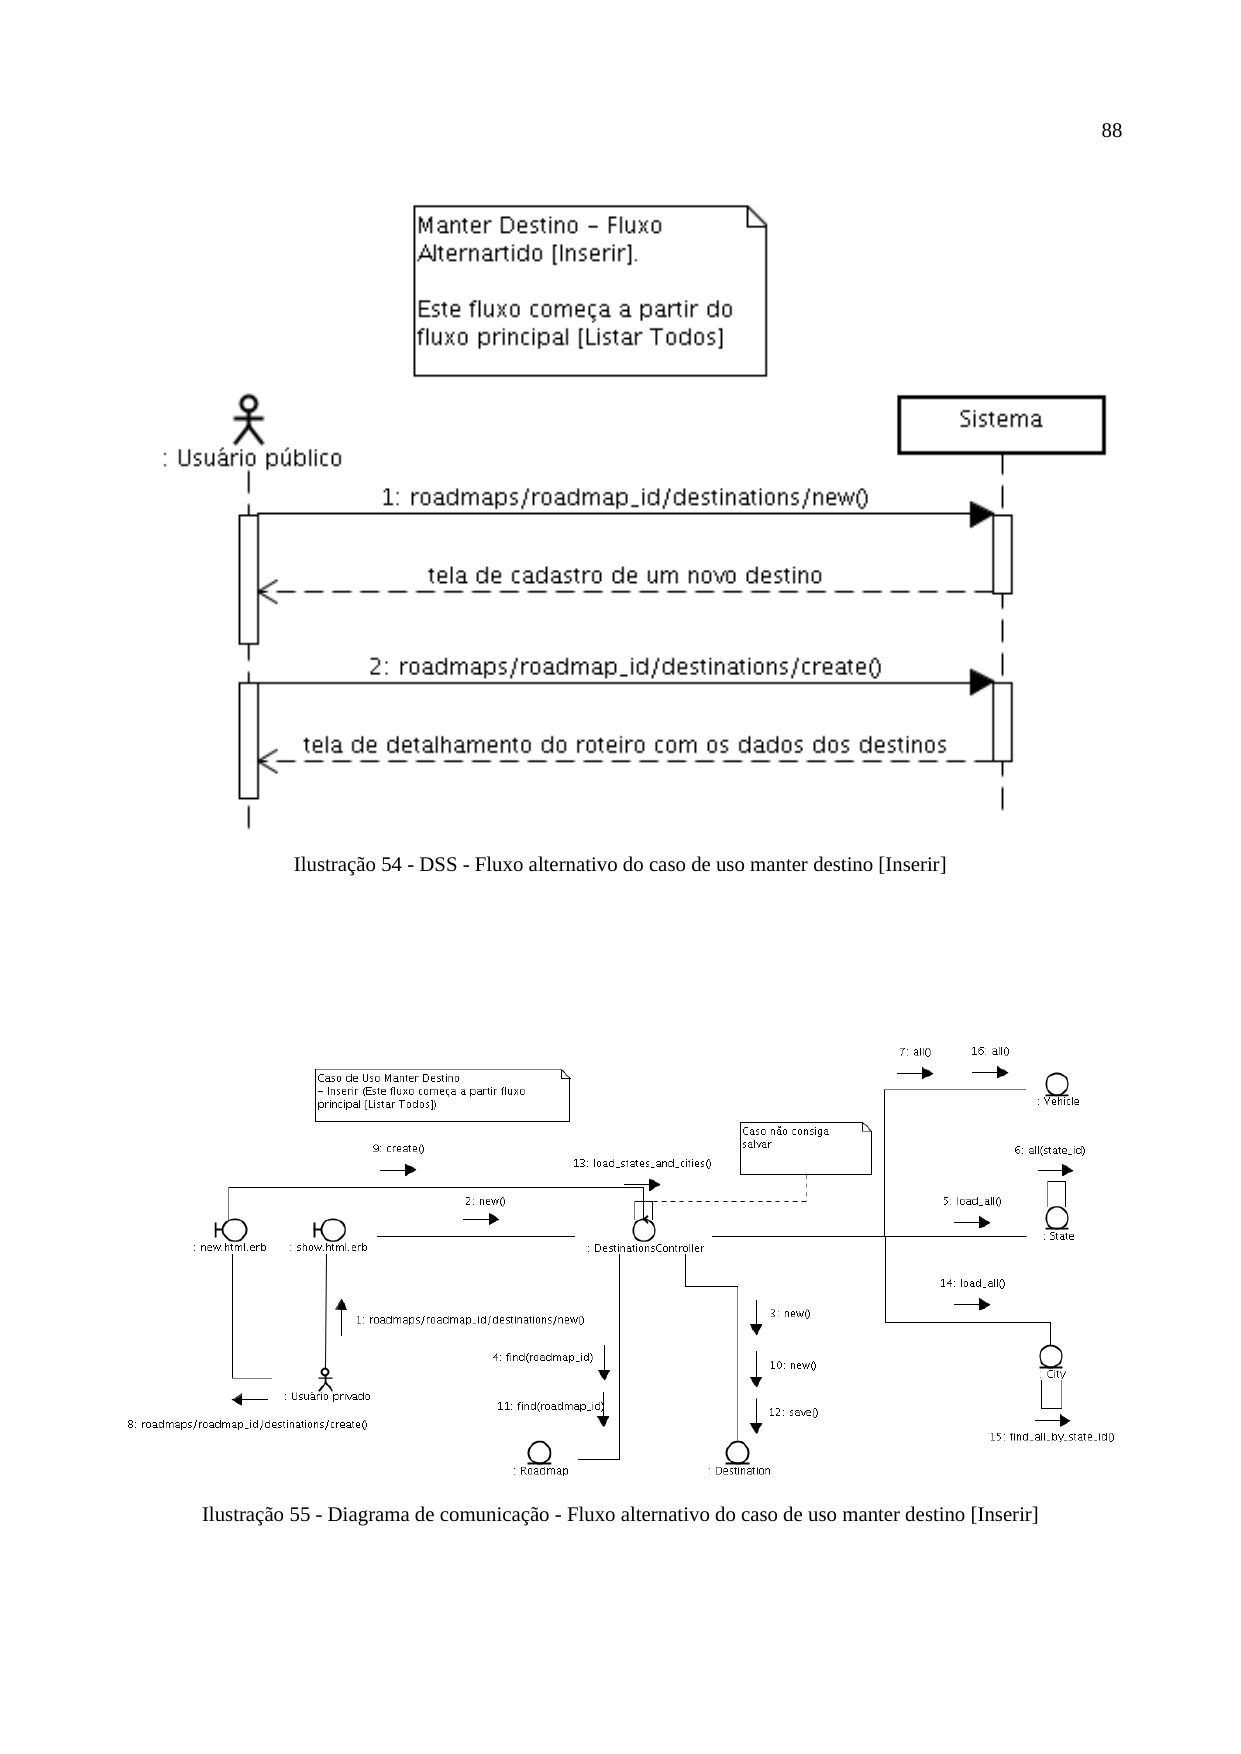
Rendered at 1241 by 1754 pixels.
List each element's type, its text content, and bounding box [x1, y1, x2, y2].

picture [118, 1035, 1123, 1502]
picture [118, 189, 1123, 852]
text Ilustração 54 - DSS - Fluxo alternativo do caso de uso manter destino [Inserir] [118, 852, 1122, 876]
text Ilustração 55 - Diagrama de comunicação - Fluxo alternativo do caso de uso manter destino [Inserir] [118, 1502, 1122, 1526]
